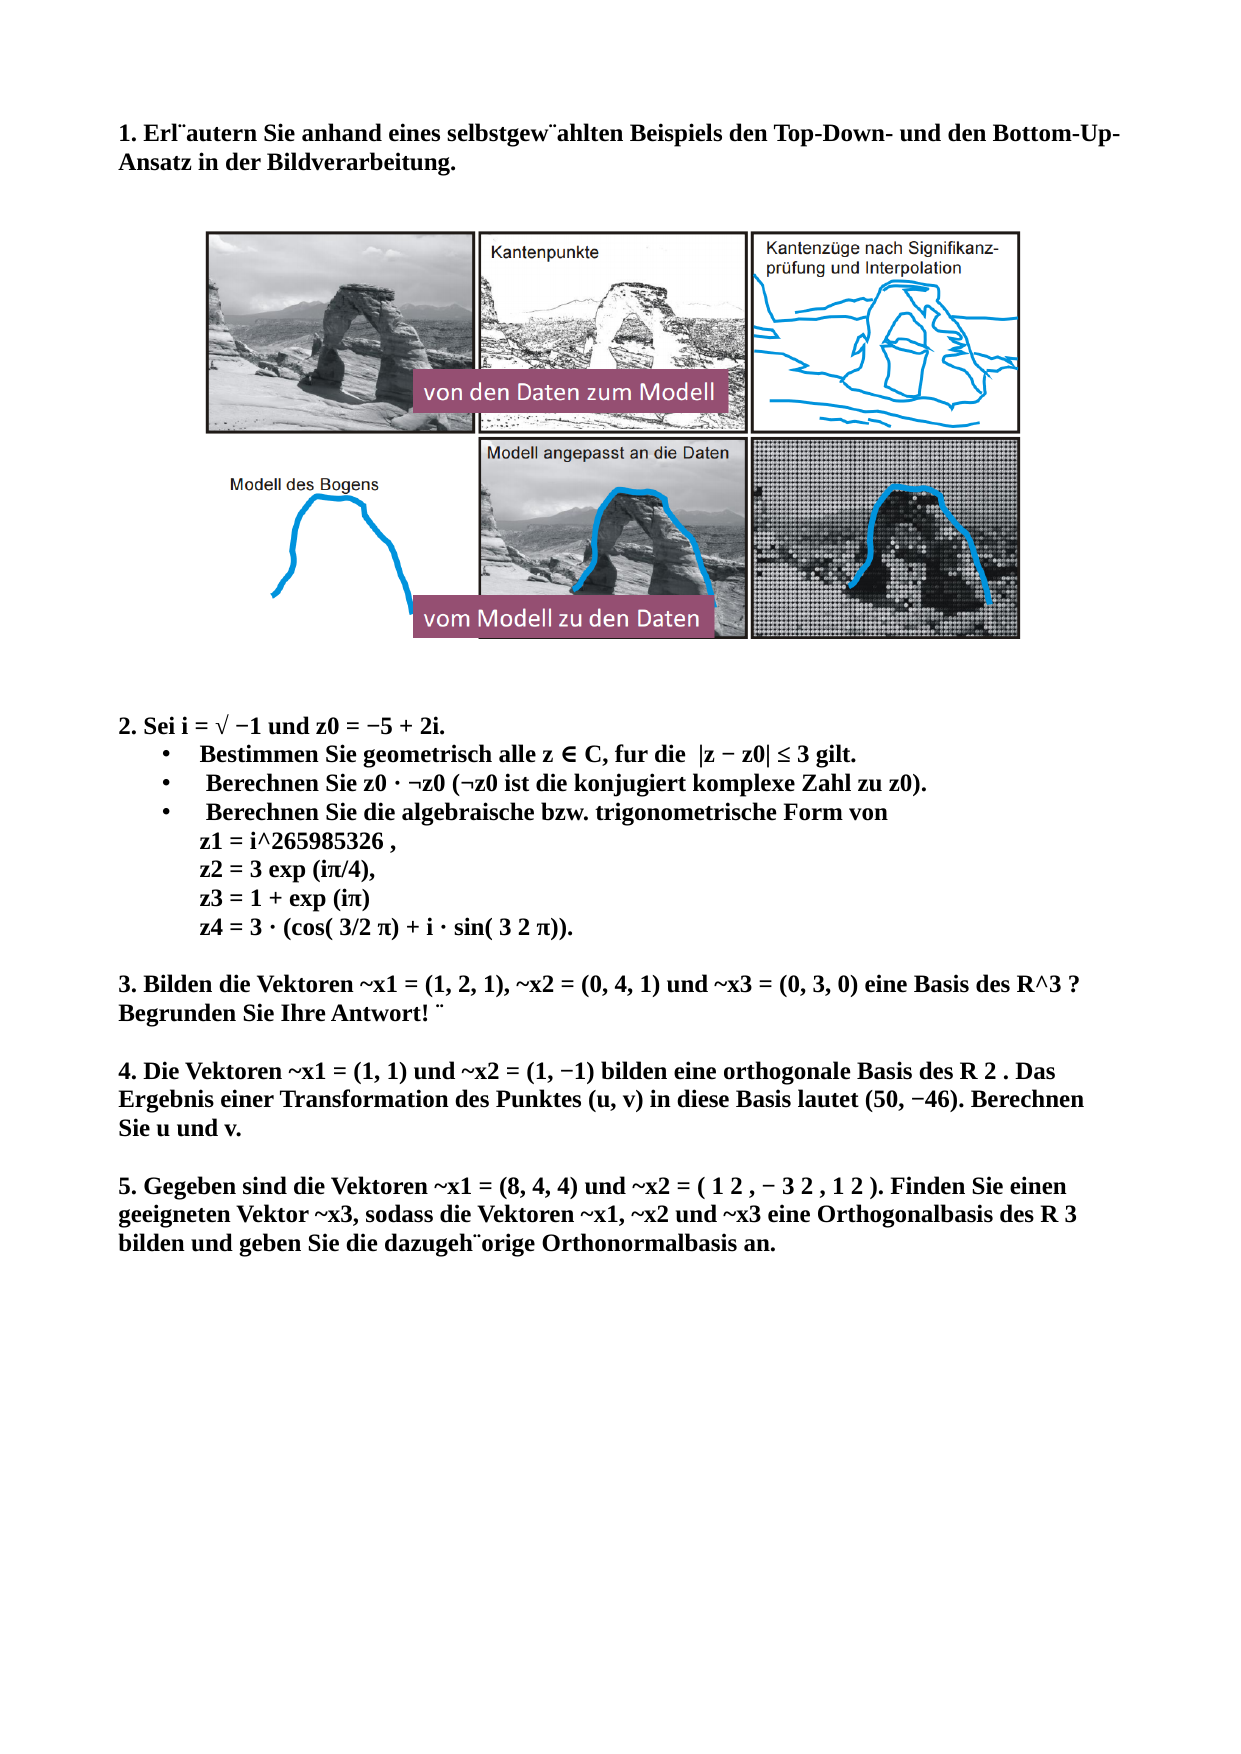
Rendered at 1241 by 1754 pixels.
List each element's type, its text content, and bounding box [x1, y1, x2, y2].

text 1. Erl¨autern Sie anhand eines selbstgew¨ahlten Beispiels den Top-Down- und den Bottom-Up-Ansatz in der Bildverarbeitung. [118, 118, 1122, 176]
picture [196, 204, 1044, 654]
text 2. Sei i = √ −1 und z0 = −5 + 2i. [118, 711, 1122, 739]
text 5. Gegeben sind die Vektoren ~x1 = (8, 4, 4) und ~x2 = ( 1 2 , − 3 2 , 1 2 ). Finden Sie einen geeigneten Vektor ~x3, sodass die Vektoren ~x1, ~x2 und ~x3 eine Orthogonalbasis des R 3 bilden und geben Sie die dazugeh¨orige Orthonormalbasis an. [118, 1171, 1122, 1257]
list Berechnen Sie z0 · ¬z0 (¬z0 ist die konjugiert komplexe Zahl zu z0). [162, 768, 1122, 797]
list Berechnen Sie die algebraische bzw. trigonometrische Form von z1 = i^265985326 , z2 = 3 exp (iπ/4), z3 = 1 + exp (iπ) z4 = 3 · (cos( 3/2 π) + i · sin( 3 2 π)). [162, 797, 1122, 941]
text 4. Die Vektoren ~x1 = (1, 1) und ~x2 = (1, −1) bilden eine orthogonale Basis des R 2 . Das Ergebnis einer Transformation des Punktes (u, v) in diese Basis lautet (50, −46). Berechnen Sie u und v. [118, 1056, 1122, 1142]
text 3. Bilden die Vektoren ~x1 = (1, 2, 1), ~x2 = (0, 4, 1) und ~x3 = (0, 3, 0) eine Basis des R^3 ? Begrunden Sie Ihre Antwort! ¨ [118, 969, 1122, 1027]
list Bestimmen Sie geometrisch alle z ∈ C, fur die |z − z0| ≤ 3 gilt. [162, 739, 1122, 768]
